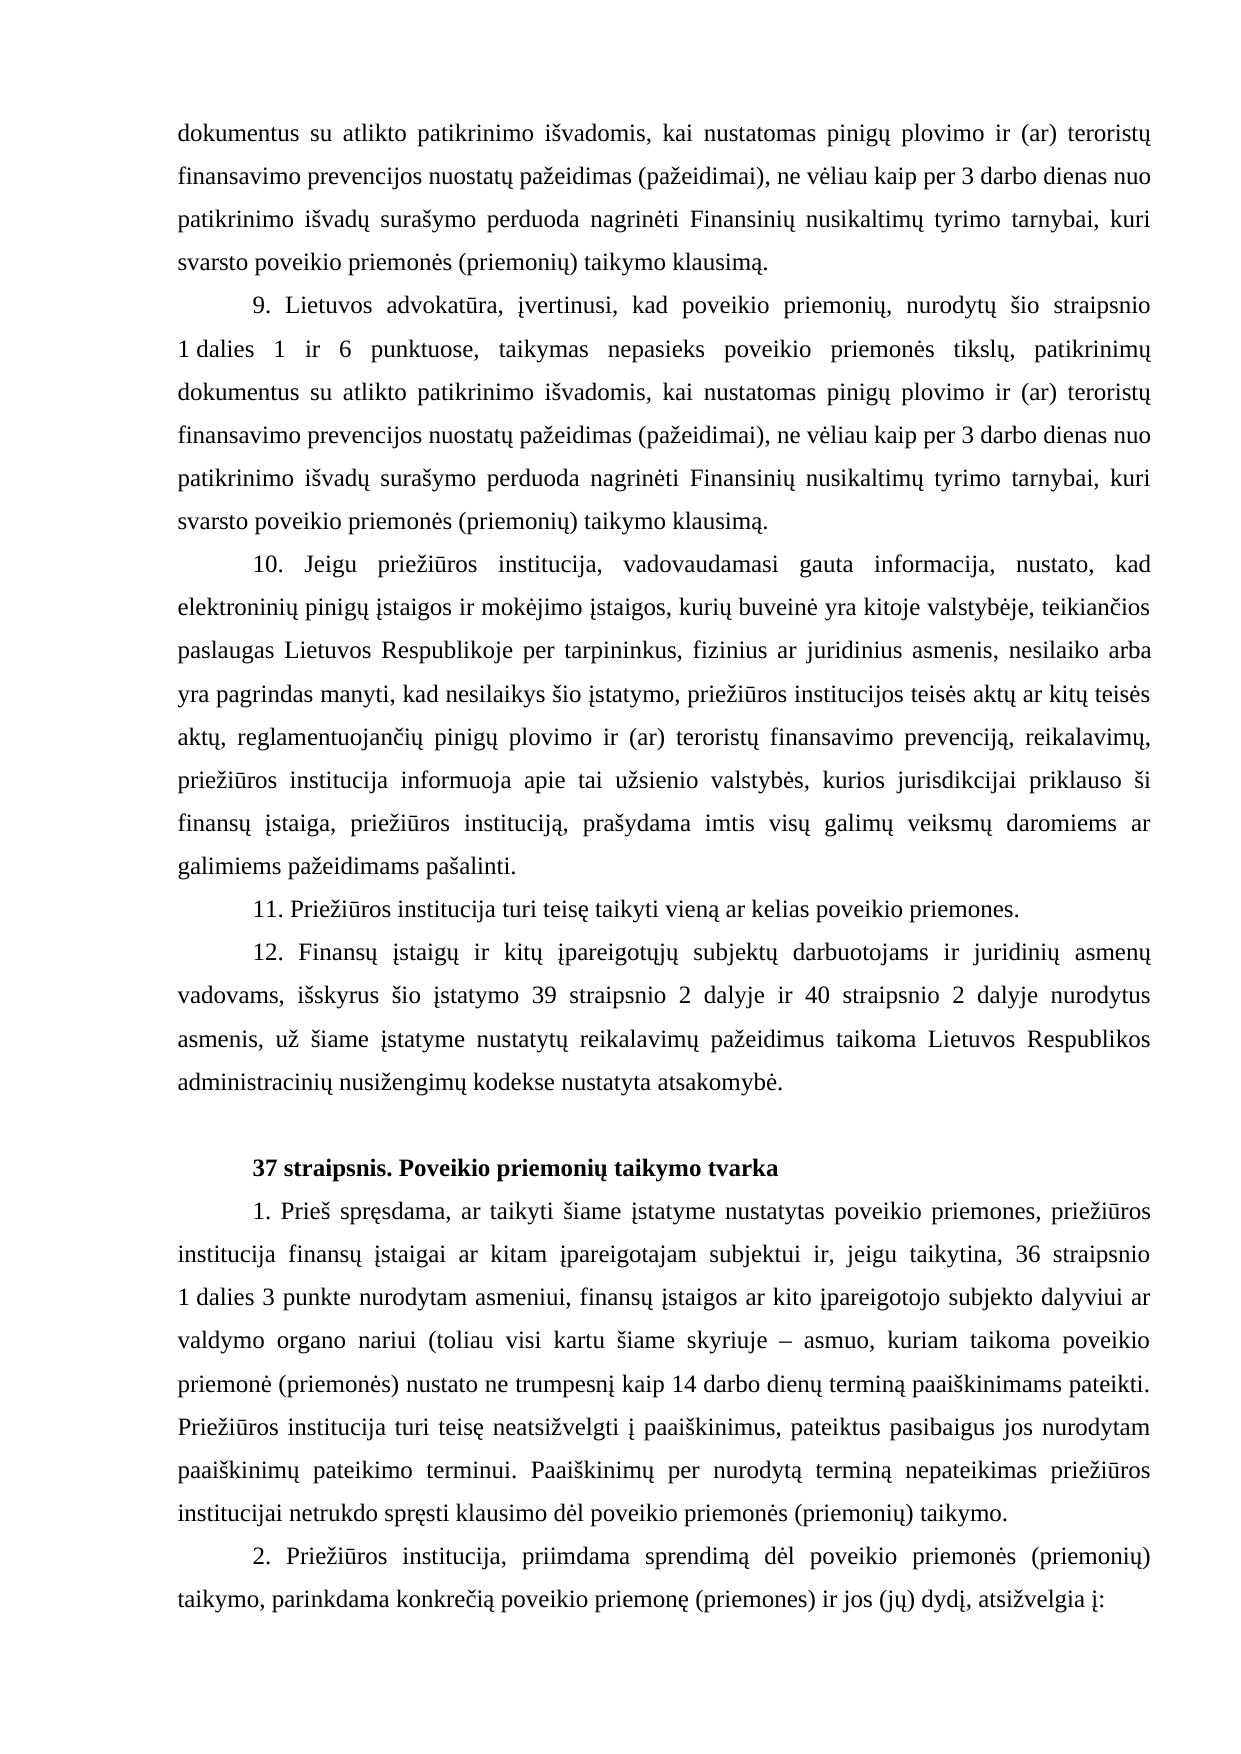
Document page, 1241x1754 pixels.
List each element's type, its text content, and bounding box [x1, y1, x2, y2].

text 2. Priežiūros institucija, priimdama sprendimą dėl poveikio priemonės (priemonių) taikymo, parinkdama konkrečią poveikio priemonę (priemones) ir jos (jų) dydį, atsižvelgia į: [177, 1541, 1152, 1613]
text 37 straipsnis. Poveikio priemonių taikymo tvarka [177, 1153, 1152, 1182]
text 11. Priežiūros institucija turi teisę taikyti vieną ar kelias poveikio priemones. [177, 894, 1152, 923]
text dokumentus su atlikto patikrinimo išvadomis, kai nustatomas pinigų plovimo ir (ar) teroristų finansavimo prevencijos nuostatų pažeidimas (pažeidimai), ne vėliau kaip per 3 darbo dienas nuo patikrinimo išvadų surašymo perduoda nagrinėti Finansinių nusikaltimų tyrimo tarnybai, kuri svarsto poveikio priemonės (priemonių) taikymo klausimą. [177, 118, 1152, 276]
text 1. Prieš spręsdama, ar taikyti šiame įstatyme nustatytas poveikio priemones, priežiūros institucija finansų įstaigai ar kitam įpareigotajam subjektui ir, jeigu taikytina, 36 straipsnio 1 dalies 3 punkte nurodytam asmeniui, finansų įstaigos ar kito įpareigotojo subjekto dalyviui ar valdymo organo nariui (toliau visi kartu šiame skyriuje – asmuo, kuriam taikoma poveikio priemonė (priemonės) nustato ne trumpesnį kaip 14 darbo dienų terminą paaiškinimams pateikti. Priežiūros institucija turi teisę neatsižvelgti į paaiškinimus, pateiktus pasibaigus jos nurodytam paaiškinimų pateikimo terminui. Paaiškinimų per nurodytą terminą nepateikimas priežiūros institucijai netrukdo spręsti klausimo dėl poveikio priemonės (priemonių) taikymo. [177, 1196, 1152, 1527]
text 9. Lietuvos advokatūra, įvertinusi, kad poveikio priemonių, nurodytų šio straipsnio 1 dalies 1 ir 6 punktuose, taikymas nepasieks poveikio priemonės tikslų, patikrinimų dokumentus su atlikto patikrinimo išvadomis, kai nustatomas pinigų plovimo ir (ar) teroristų finansavimo prevencijos nuostatų pažeidimas (pažeidimai), ne vėliau kaip per 3 darbo dienas nuo patikrinimo išvadų surašymo perduoda nagrinėti Finansinių nusikaltimų tyrimo tarnybai, kuri svarsto poveikio priemonės (priemonių) taikymo klausimą. [177, 291, 1152, 535]
text 12. Finansų įstaigų ir kitų įpareigotųjų subjektų darbuotojams ir juridinių asmenų vadovams, išskyrus šio įstatymo 39 straipsnio 2 dalyje ir 40 straipsnio 2 dalyje nurodytus asmenis, už šiame įstatyme nustatytų reikalavimų pažeidimus taikoma Lietuvos Respublikos administracinių nusižengimų kodekse nustatyta atsakomybė. [177, 937, 1152, 1096]
text 10. Jeigu priežiūros institucija, vadovaudamasi gauta informacija, nustato, kad elektroninių pinigų įstaigos ir mokėjimo įstaigos, kurių buveinė yra kitoje valstybėje, teikiančios paslaugas Lietuvos Respublikoje per tarpininkus, fizinius ar juridinius asmenis, nesilaiko arba yra pagrindas manyti, kad nesilaikys šio įstatymo, priežiūros institucijos teisės aktų ar kitų teisės aktų, reglamentuojančių pinigų plovimo ir (ar) teroristų finansavimo prevenciją, reikalavimų, priežiūros institucija informuoja apie tai užsienio valstybės, kurios jurisdikcijai priklauso ši finansų įstaiga, priežiūros instituciją, prašydama imtis visų galimų veiksmų daromiems ar galimiems pažeidimams pašalinti. [177, 549, 1152, 880]
